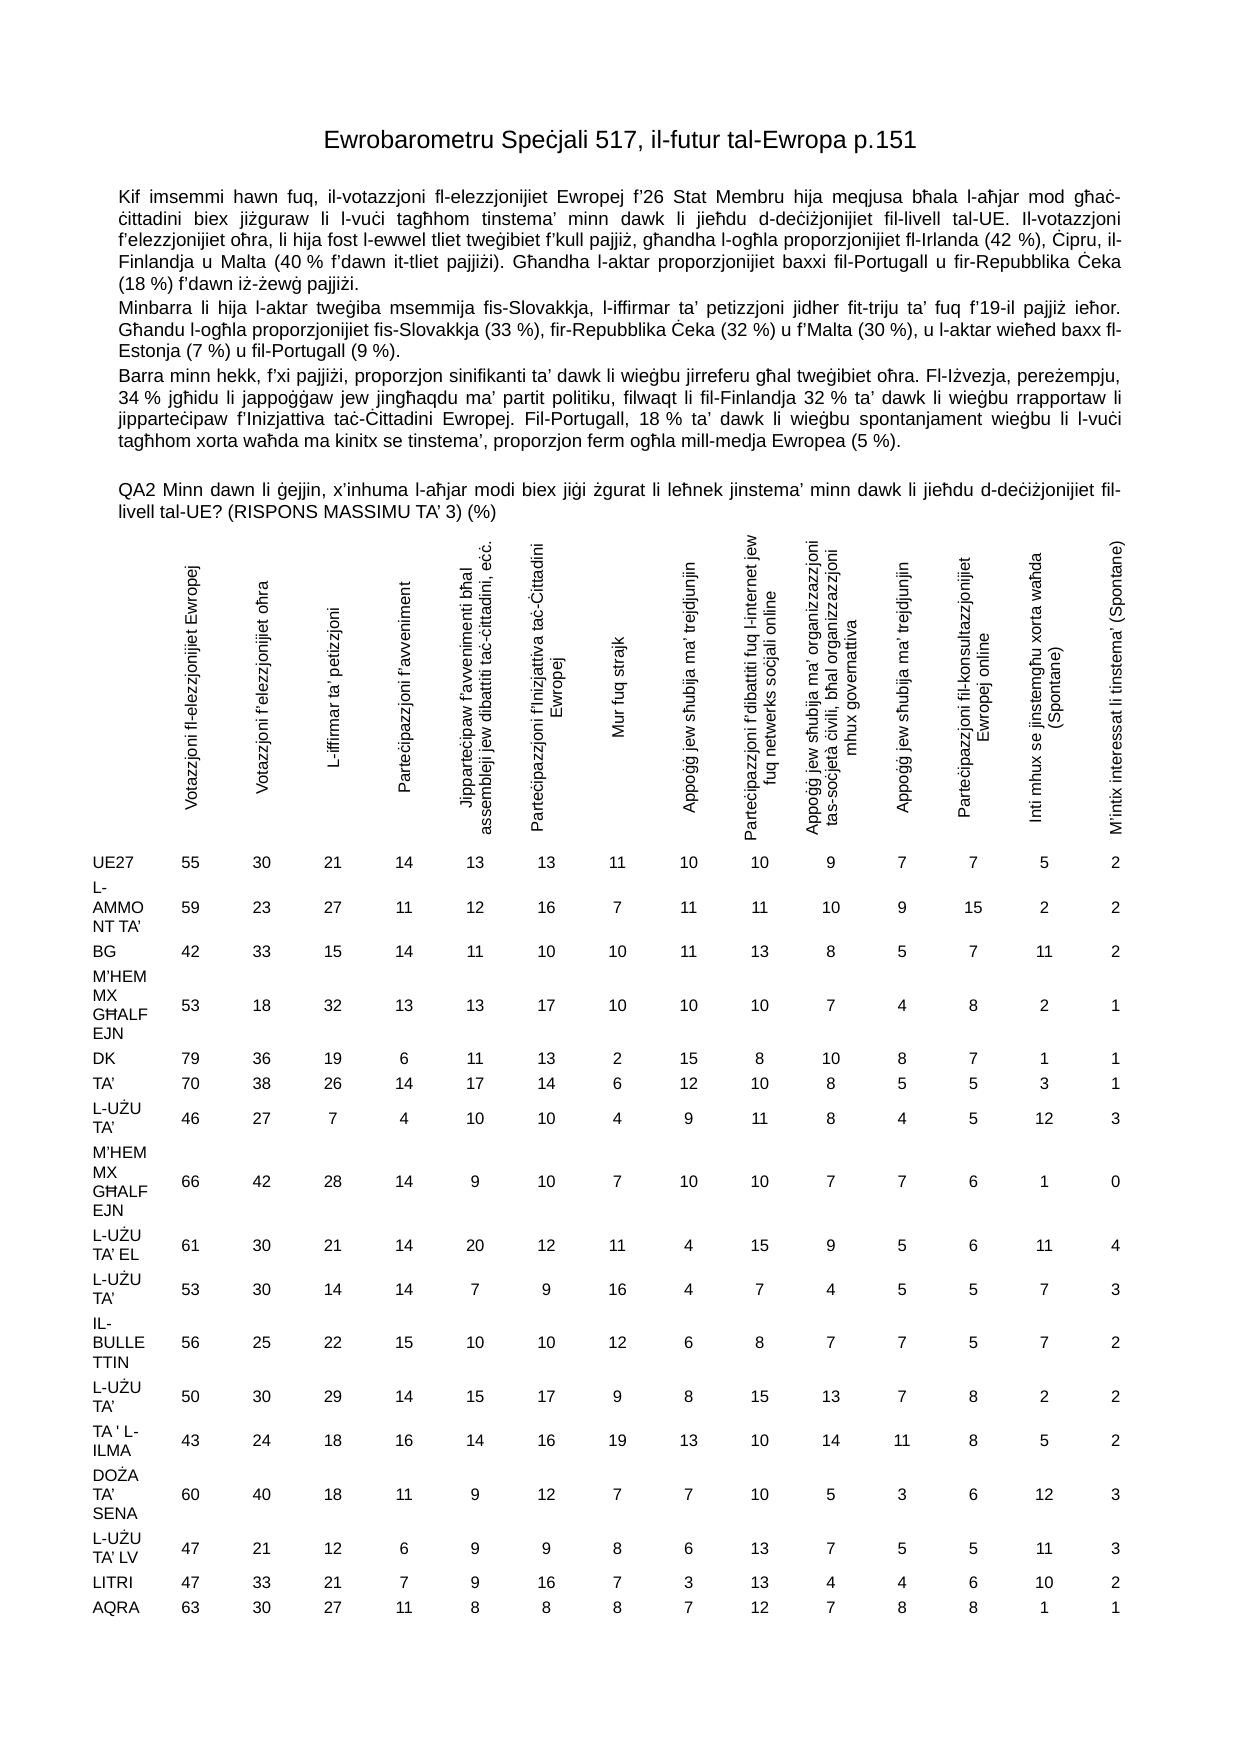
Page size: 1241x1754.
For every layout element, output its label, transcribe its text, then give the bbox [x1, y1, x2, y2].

table_cell 27 [297, 1595, 368, 1620]
table_header [89, 526, 155, 850]
table_cell 11 [724, 875, 795, 939]
table_cell 29 [297, 1375, 368, 1419]
table_cell 14 [368, 1375, 439, 1419]
table_cell 7 [795, 1140, 866, 1223]
table_cell 11 [440, 1046, 511, 1071]
table_header Appoġġ jew sħubija ma’ trejdjunjin [653, 526, 724, 850]
table_cell 5 [938, 1526, 1009, 1570]
table_cell TA ' L- ILMA [89, 1419, 155, 1463]
table_cell 7 [938, 850, 1009, 875]
table_cell 4 [866, 964, 937, 1046]
table_cell 47 [155, 1570, 226, 1595]
table_cell 53 [155, 1267, 226, 1311]
table_header Parteċipazzjoni fil-konsultazzjonijiet Ewropej online [938, 526, 1009, 850]
table_cell 11 [368, 1463, 439, 1526]
table_cell 9 [866, 875, 937, 939]
table_header Jipparteċipaw f’avvenimenti bħal assembleji jew dibattiti taċ-ċittadini, eċċ. [440, 526, 511, 850]
table_cell 14 [368, 1267, 439, 1311]
table_cell 2 [1080, 939, 1151, 964]
table_cell 10 [795, 875, 866, 939]
table_header Mur fuq strajk [582, 526, 653, 850]
table_cell 9 [440, 1526, 511, 1570]
table_cell 11 [724, 1096, 795, 1140]
table_cell 1 [1080, 1071, 1151, 1096]
table_cell 8 [582, 1595, 653, 1620]
table_cell 6 [653, 1311, 724, 1374]
table_cell 8 [795, 939, 866, 964]
table_cell 7 [866, 1311, 937, 1374]
table_cell 1 [1009, 1046, 1080, 1071]
table_cell 10 [511, 1096, 582, 1140]
table_cell 7 [368, 1570, 439, 1595]
table_cell 15 [297, 939, 368, 964]
table_cell 14 [511, 1071, 582, 1096]
table_cell 59 [155, 875, 226, 939]
table_header Parteċipazzjoni f’dibattiti fuq l-internet jew fuq netwerks soċjali online [724, 526, 795, 850]
table_cell L-UŻU TA’ [89, 1096, 155, 1140]
table_cell 8 [795, 1096, 866, 1140]
table_cell 15 [724, 1375, 795, 1419]
table_cell 15 [368, 1311, 439, 1374]
table_cell 6 [582, 1071, 653, 1096]
table_header Inti mhux se jinstemgħu xorta waħda (Spontane) [1009, 526, 1080, 850]
table_cell 21 [226, 1526, 297, 1570]
table_cell AQRA [89, 1595, 155, 1620]
table_cell 7 [440, 1267, 511, 1311]
table_cell 11 [653, 939, 724, 964]
table_cell 17 [511, 1375, 582, 1419]
table_cell 10 [582, 939, 653, 964]
table_cell 8 [511, 1595, 582, 1620]
table_cell 13 [653, 1419, 724, 1463]
table_cell 15 [938, 875, 1009, 939]
table_cell L-UŻU TA’ [89, 1267, 155, 1311]
table_cell 7 [866, 1375, 937, 1419]
table_cell 9 [440, 1570, 511, 1595]
table_cell 5 [938, 1311, 1009, 1374]
table_header Parteċipazzjoni f’avveniment [368, 526, 439, 850]
table_cell 4 [866, 1570, 937, 1595]
table_cell 14 [368, 1223, 439, 1267]
table_cell 10 [724, 1140, 795, 1223]
table_cell 1 [1080, 1595, 1151, 1620]
table_cell 30 [226, 1267, 297, 1311]
table_cell 12 [724, 1595, 795, 1620]
table_cell 7 [938, 939, 1009, 964]
table_cell 10 [724, 1419, 795, 1463]
table_cell 10 [1009, 1570, 1080, 1595]
table_cell 14 [795, 1419, 866, 1463]
table_cell 11 [1009, 1223, 1080, 1267]
table_cell 14 [440, 1419, 511, 1463]
table_cell 18 [226, 964, 297, 1046]
table_cell 2 [582, 1046, 653, 1071]
table_cell 13 [724, 939, 795, 964]
text QA2 Minn dawn li ġejjin, x’inhuma l-aħjar modi biex jiġi żgurat li leħnek jinstema’ minn dawk li jieħdu d-deċiżjonijiet fil-livell tal-UE? (RISPONS MASSIMU TA’ 3) (%) [118, 479, 1122, 522]
table_cell 10 [724, 1071, 795, 1096]
table_cell LITRI [89, 1570, 155, 1595]
table_cell 8 [938, 1595, 1009, 1620]
table_cell 7 [1009, 1267, 1080, 1311]
table_cell 9 [440, 1463, 511, 1526]
table_cell 55 [155, 850, 226, 875]
table_cell 46 [155, 1096, 226, 1140]
table_cell 7 [866, 1140, 937, 1223]
table_cell 5 [938, 1267, 1009, 1311]
table_cell 15 [653, 1046, 724, 1071]
table_cell 6 [938, 1140, 1009, 1223]
table_cell 14 [368, 1071, 439, 1096]
table_cell 9 [440, 1140, 511, 1223]
table_cell 9 [582, 1375, 653, 1419]
table_cell 8 [724, 1046, 795, 1071]
table_cell 47 [155, 1526, 226, 1570]
table_cell 14 [368, 1140, 439, 1223]
table_cell 2 [1009, 875, 1080, 939]
table_cell 21 [297, 850, 368, 875]
table_cell 9 [795, 1223, 866, 1267]
table_cell 11 [582, 1223, 653, 1267]
table_cell 61 [155, 1223, 226, 1267]
table_cell 6 [653, 1526, 724, 1570]
table_cell 9 [511, 1526, 582, 1570]
table_cell 30 [226, 1375, 297, 1419]
table_header Votazzjoni fl-elezzjonijiet Ewropej [155, 526, 226, 850]
table_cell L-UŻU TA’ [89, 1375, 155, 1419]
table_cell 11 [653, 875, 724, 939]
table_cell 4 [368, 1096, 439, 1140]
table_cell 13 [511, 1046, 582, 1071]
table_cell L-AMMONT TA’ [89, 875, 155, 939]
table_cell 23 [226, 875, 297, 939]
table_cell 16 [368, 1419, 439, 1463]
table_cell 3 [1009, 1071, 1080, 1096]
table_cell 1 [1080, 1046, 1151, 1071]
table_cell 70 [155, 1071, 226, 1096]
table_cell 11 [440, 939, 511, 964]
table_header M’intix interessat li tinstema’ (Spontane) [1080, 526, 1151, 850]
table_cell 13 [440, 850, 511, 875]
table_cell 12 [653, 1071, 724, 1096]
table_cell 30 [226, 850, 297, 875]
table_cell 3 [653, 1570, 724, 1595]
table_cell 21 [297, 1223, 368, 1267]
table_cell 10 [582, 964, 653, 1046]
table_cell M’HEMMX GĦALFEJN [89, 1140, 155, 1223]
table_cell 38 [226, 1071, 297, 1096]
table_cell 19 [582, 1419, 653, 1463]
table_cell 9 [795, 850, 866, 875]
table_cell 42 [155, 939, 226, 964]
table_cell 11 [582, 850, 653, 875]
table_cell 66 [155, 1140, 226, 1223]
table_cell 20 [440, 1223, 511, 1267]
table_cell 33 [226, 1570, 297, 1595]
table_cell 53 [155, 964, 226, 1046]
table_cell 5 [795, 1463, 866, 1526]
table_cell 7 [582, 1140, 653, 1223]
table_cell 10 [511, 1311, 582, 1374]
table_cell 27 [297, 875, 368, 939]
table_cell M’HEMMX GĦALFEJN [89, 964, 155, 1046]
table_cell 10 [653, 1140, 724, 1223]
table_cell 5 [1009, 850, 1080, 875]
table_cell 10 [440, 1096, 511, 1140]
table_header Appoġġ jew sħubija ma’ trejdjunjin [866, 526, 937, 850]
table_cell 17 [440, 1071, 511, 1096]
table_cell 5 [866, 939, 937, 964]
table_cell 12 [582, 1311, 653, 1374]
table_cell 4 [866, 1096, 937, 1140]
table_cell 14 [368, 850, 439, 875]
table_cell 7 [653, 1595, 724, 1620]
table_cell 3 [1080, 1096, 1151, 1140]
table_cell 10 [653, 964, 724, 1046]
table_cell 16 [582, 1267, 653, 1311]
table_cell 2 [1009, 1375, 1080, 1419]
table_cell 9 [653, 1096, 724, 1140]
table_header Parteċipazzjoni f’Inizjattiva taċ-Ċittadini Ewropej [511, 526, 582, 850]
table_cell TA’ [89, 1071, 155, 1096]
table_cell L-UŻU TA’ EL [89, 1223, 155, 1267]
table_cell 11 [866, 1419, 937, 1463]
table_cell 25 [226, 1311, 297, 1374]
table_cell 16 [511, 1570, 582, 1595]
table_cell 10 [511, 939, 582, 964]
table_cell 21 [297, 1570, 368, 1595]
table_cell 33 [226, 939, 297, 964]
table_cell 15 [724, 1223, 795, 1267]
table_cell 18 [297, 1463, 368, 1526]
table_cell 4 [795, 1570, 866, 1595]
table_cell 11 [1009, 1526, 1080, 1570]
table_cell 28 [297, 1140, 368, 1223]
table_cell 7 [582, 1463, 653, 1526]
table_cell 4 [582, 1096, 653, 1140]
table_cell 2 [1009, 964, 1080, 1046]
table_cell 14 [297, 1267, 368, 1311]
table_cell 63 [155, 1595, 226, 1620]
table_cell 10 [440, 1311, 511, 1374]
table_cell 18 [297, 1419, 368, 1463]
table_cell 6 [938, 1463, 1009, 1526]
table_cell 12 [1009, 1096, 1080, 1140]
table_cell 5 [866, 1223, 937, 1267]
table_cell 6 [368, 1526, 439, 1570]
table_cell 16 [511, 1419, 582, 1463]
table_cell 8 [795, 1071, 866, 1096]
table_cell 6 [938, 1223, 1009, 1267]
table_cell 56 [155, 1311, 226, 1374]
table_cell 12 [511, 1223, 582, 1267]
table_cell 36 [226, 1046, 297, 1071]
table_cell 7 [866, 850, 937, 875]
table_cell 13 [511, 850, 582, 875]
table_cell 7 [653, 1463, 724, 1526]
table_cell 5 [938, 1071, 1009, 1096]
table_cell 2 [1080, 875, 1151, 939]
table_cell 3 [866, 1463, 937, 1526]
table_cell 11 [368, 1595, 439, 1620]
table_cell 5 [866, 1267, 937, 1311]
table_cell 8 [938, 964, 1009, 1046]
table_cell 8 [440, 1595, 511, 1620]
table_header Votazzjoni f’elezzjonijiet oħra [226, 526, 297, 850]
table_cell DOŻA TA’ SENA [89, 1463, 155, 1526]
table_cell 30 [226, 1595, 297, 1620]
table_cell 26 [297, 1071, 368, 1096]
table_cell 7 [795, 964, 866, 1046]
table_cell 10 [724, 850, 795, 875]
table_cell 10 [724, 1463, 795, 1526]
table_cell 1 [1009, 1595, 1080, 1620]
table_cell 8 [653, 1375, 724, 1419]
table_cell 2 [1080, 1570, 1151, 1595]
table_cell 8 [866, 1046, 937, 1071]
text Minbarra li hija l-aktar tweġiba msemmija fis-Slovakkja, l-iffirmar ta’ petizzjoni jidher fit-triju ta’ fuq f’19-il pajjiż ieħor. Għandu l-ogħla proporzjonijiet fis-Slovakkja (33 %), fir-Repubblika Ċeka (32 %) u f’Malta (30 %), u l-aktar wieħed baxx fl-Estonja (7 %) u fil-Portugall (9 %). [118, 297, 1122, 362]
table_cell 1 [1009, 1140, 1080, 1223]
table_cell 30 [226, 1223, 297, 1267]
table_cell 5 [866, 1071, 937, 1096]
table_cell 19 [297, 1046, 368, 1071]
table_cell 32 [297, 964, 368, 1046]
table_cell 12 [440, 875, 511, 939]
table_cell 4 [653, 1267, 724, 1311]
table_cell 15 [440, 1375, 511, 1419]
table_cell 60 [155, 1463, 226, 1526]
table_cell 7 [1009, 1311, 1080, 1374]
table_cell 6 [938, 1570, 1009, 1595]
table_cell IL-BULLETTIN [89, 1311, 155, 1374]
table_cell 4 [795, 1267, 866, 1311]
table_cell 12 [297, 1526, 368, 1570]
table_cell 24 [226, 1419, 297, 1463]
table_cell 5 [1009, 1419, 1080, 1463]
table_cell 7 [297, 1096, 368, 1140]
table_cell 14 [368, 939, 439, 964]
table_cell 10 [724, 964, 795, 1046]
table_cell 11 [368, 875, 439, 939]
table_cell 2 [1080, 1375, 1151, 1419]
table_header Appoġġ jew sħubija ma’ organizzazzjoni tas-soċjetà ċivili, bħal organizzazzjoni mhux governattiva [795, 526, 866, 850]
table_cell 0 [1080, 1140, 1151, 1223]
table_cell 7 [795, 1311, 866, 1374]
table_cell 13 [440, 964, 511, 1046]
table_cell 7 [582, 1570, 653, 1595]
table_cell 50 [155, 1375, 226, 1419]
text Kif imsemmi hawn fuq, il-votazzjoni fl-elezzjonijiet Ewropej f’26 Stat Membru hija meqjusa bħala l-aħjar mod għaċ-ċittadini biex jiżguraw li l-vuċi tagħhom tinstema’ minn dawk li jieħdu d-deċiżjonijiet fil-livell tal-UE. Il-votazzjoni f’elezzjonijiet oħra, li hija fost l-ewwel tliet tweġibiet f’kull pajjiż, għandha l-ogħla proporzjonijiet fl-Irlanda (42 %), Ċipru, il-Finlandja u Malta (40 % f’dawn it-tliet pajjiżi). Għandha l-aktar proporzjonijiet baxxi fil-Portugall u fir-Repubblika Ċeka (18 %) f’dawn iż-żewġ pajjiżi. [118, 186, 1122, 294]
table_cell 4 [653, 1223, 724, 1267]
table_cell 1 [1080, 964, 1151, 1046]
table_cell 3 [1080, 1526, 1151, 1570]
table_cell BG [89, 939, 155, 964]
table_cell 8 [938, 1419, 1009, 1463]
table_cell 17 [511, 964, 582, 1046]
table_cell 8 [938, 1375, 1009, 1419]
table_cell 8 [724, 1311, 795, 1374]
table_cell 7 [724, 1267, 795, 1311]
table_cell 12 [511, 1463, 582, 1526]
table_cell 43 [155, 1419, 226, 1463]
table_cell 2 [1080, 850, 1151, 875]
table_cell 13 [368, 964, 439, 1046]
table_cell 2 [1080, 1311, 1151, 1374]
table_cell 27 [226, 1096, 297, 1140]
table_cell 10 [511, 1140, 582, 1223]
table_cell L-UŻU TA’ LV [89, 1526, 155, 1570]
table_cell 10 [653, 850, 724, 875]
table_cell 11 [1009, 939, 1080, 964]
table_cell 7 [795, 1595, 866, 1620]
table_cell 13 [724, 1526, 795, 1570]
table_cell 42 [226, 1140, 297, 1223]
table_cell 5 [866, 1526, 937, 1570]
table_cell 2 [1080, 1419, 1151, 1463]
table_cell 3 [1080, 1463, 1151, 1526]
table_cell 7 [582, 875, 653, 939]
table_cell 40 [226, 1463, 297, 1526]
table_cell 9 [511, 1267, 582, 1311]
table_cell 13 [795, 1375, 866, 1419]
table_cell 6 [368, 1046, 439, 1071]
table_cell DK [89, 1046, 155, 1071]
table_cell 22 [297, 1311, 368, 1374]
table_cell 8 [866, 1595, 937, 1620]
table_cell 79 [155, 1046, 226, 1071]
table_header L-iffirmar ta’ petizzjoni [297, 526, 368, 850]
table_cell 7 [938, 1046, 1009, 1071]
table_cell 13 [724, 1570, 795, 1595]
table_cell 4 [1080, 1223, 1151, 1267]
table_cell UE27 [89, 850, 155, 875]
table_cell 16 [511, 875, 582, 939]
table_cell 10 [795, 1046, 866, 1071]
table_cell 3 [1080, 1267, 1151, 1311]
table_cell 8 [582, 1526, 653, 1570]
text Barra minn hekk, f’xi pajjiżi, proporzjon sinifikanti ta’ dawk li wieġbu jirreferu għal tweġibiet oħra. Fl-Iżvezja, pereżempju, 34 % jgħidu li jappoġġaw jew jingħaqdu ma’ partit politiku, filwaqt li fil-Finlandja 32 % ta’ dawk li wieġbu rrapportaw li jipparteċipaw f’Inizjattiva taċ-Ċittadini Ewropej. Fil-Portugall, 18 % ta’ dawk li wieġbu spontanjament wieġbu li l-vuċi tagħhom xorta waħda ma kinitx se tinstema’, proporzjon ferm ogħla mill-medja Ewropea (5 %). [118, 365, 1122, 451]
table_cell 7 [795, 1526, 866, 1570]
table_cell 12 [1009, 1463, 1080, 1526]
table_cell 5 [938, 1096, 1009, 1140]
